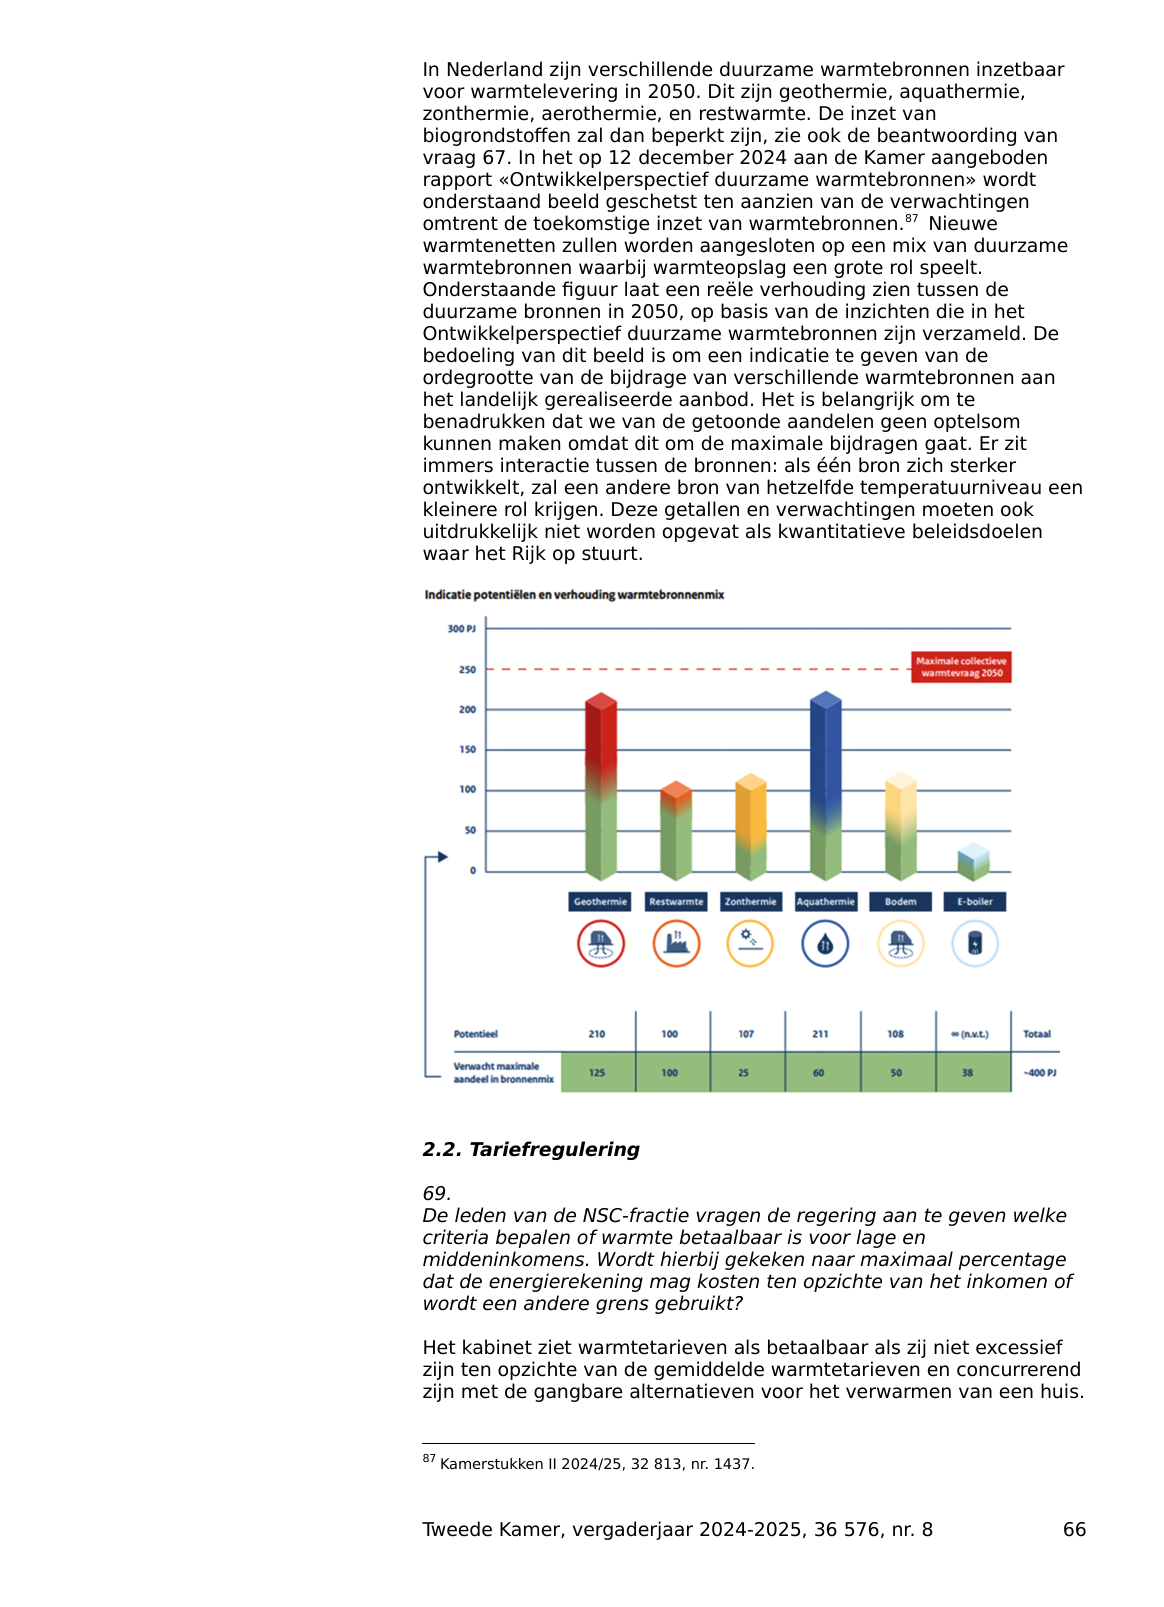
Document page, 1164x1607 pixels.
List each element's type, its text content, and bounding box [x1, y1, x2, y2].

subtitle 2.2. Tariefregulering [422, 1139, 1087, 1161]
text 69. [422, 1183, 1087, 1205]
text Het kabinet ziet warmtetarieven als betaalbaar als zij niet excessief zijn ten opzichte van de gemiddelde warmtetarieven en concurrerend zijn met de gangbare alternatieven voor het verwarmen van een huis. [422, 1337, 1087, 1403]
text In Nederland zijn verschillende duurzame warmtebronnen inzetbaar voor warmtelevering in 2050. Dit zijn geothermie, aquathermie, zonthermie, aerothermie, en restwarmte. De inzet van biogrondstoffen zal dan beperkt zijn, zie ook de beantwoording van vraag 67. In het op 12 december 2024 aan de Kamer aangeboden rapport «Ontwikkelperspectief duurzame warmtebronnen» wordt onderstaand beeld geschetst ten aanzien van de verwachtingen omtrent de toekomstige inzet van warmtebronnen. Nieuwe warmtenetten zullen worden aangesloten op een mix van duurzame warmtebronnen waarbij warmteopslag een grote rol speelt. Onderstaande figuur laat een reële verhouding zien tussen de duurzame bronnen in 2050, op basis van de inzichten die in het Ontwikkelperspectief duurzame warmtebronnen zijn verzameld. De bedoeling van dit beeld is om een indicatie te geven van de ordegrootte van de bijdrage van verschillende warmtebronnen aan het landelijk gerealiseerde aanbod. Het is belangrijk om te benadrukken dat we van de getoonde aandelen geen optelsom kunnen maken omdat dit om de maximale bijdragen gaat. Er zit immers interactie tussen de bronnen: als één bron zich sterker ontwikkelt, zal een andere bron van hetzelfde temperatuurniveau een kleinere rol krijgen. Deze getallen en verwachtingen moeten ook uitdrukkelijk niet worden opgevat als kwantitatieve beleidsdoelen waar het Rijk op stuurt. [422, 59, 1087, 564]
picture [422, 586, 1060, 1095]
text Kamerstukken II 2024/25, 32 813, nr. 1437. [422, 1452, 1087, 1474]
text De leden van de NSC-fractie vragen de regering aan te geven welke criteria bepalen of warmte betaalbaar is voor lage en middeninkomens. Wordt hierbij gekeken naar maximaal percentage dat de energierekening mag kosten ten opzichte van het inkomen of wordt een andere grens gebruikt? [422, 1205, 1087, 1315]
